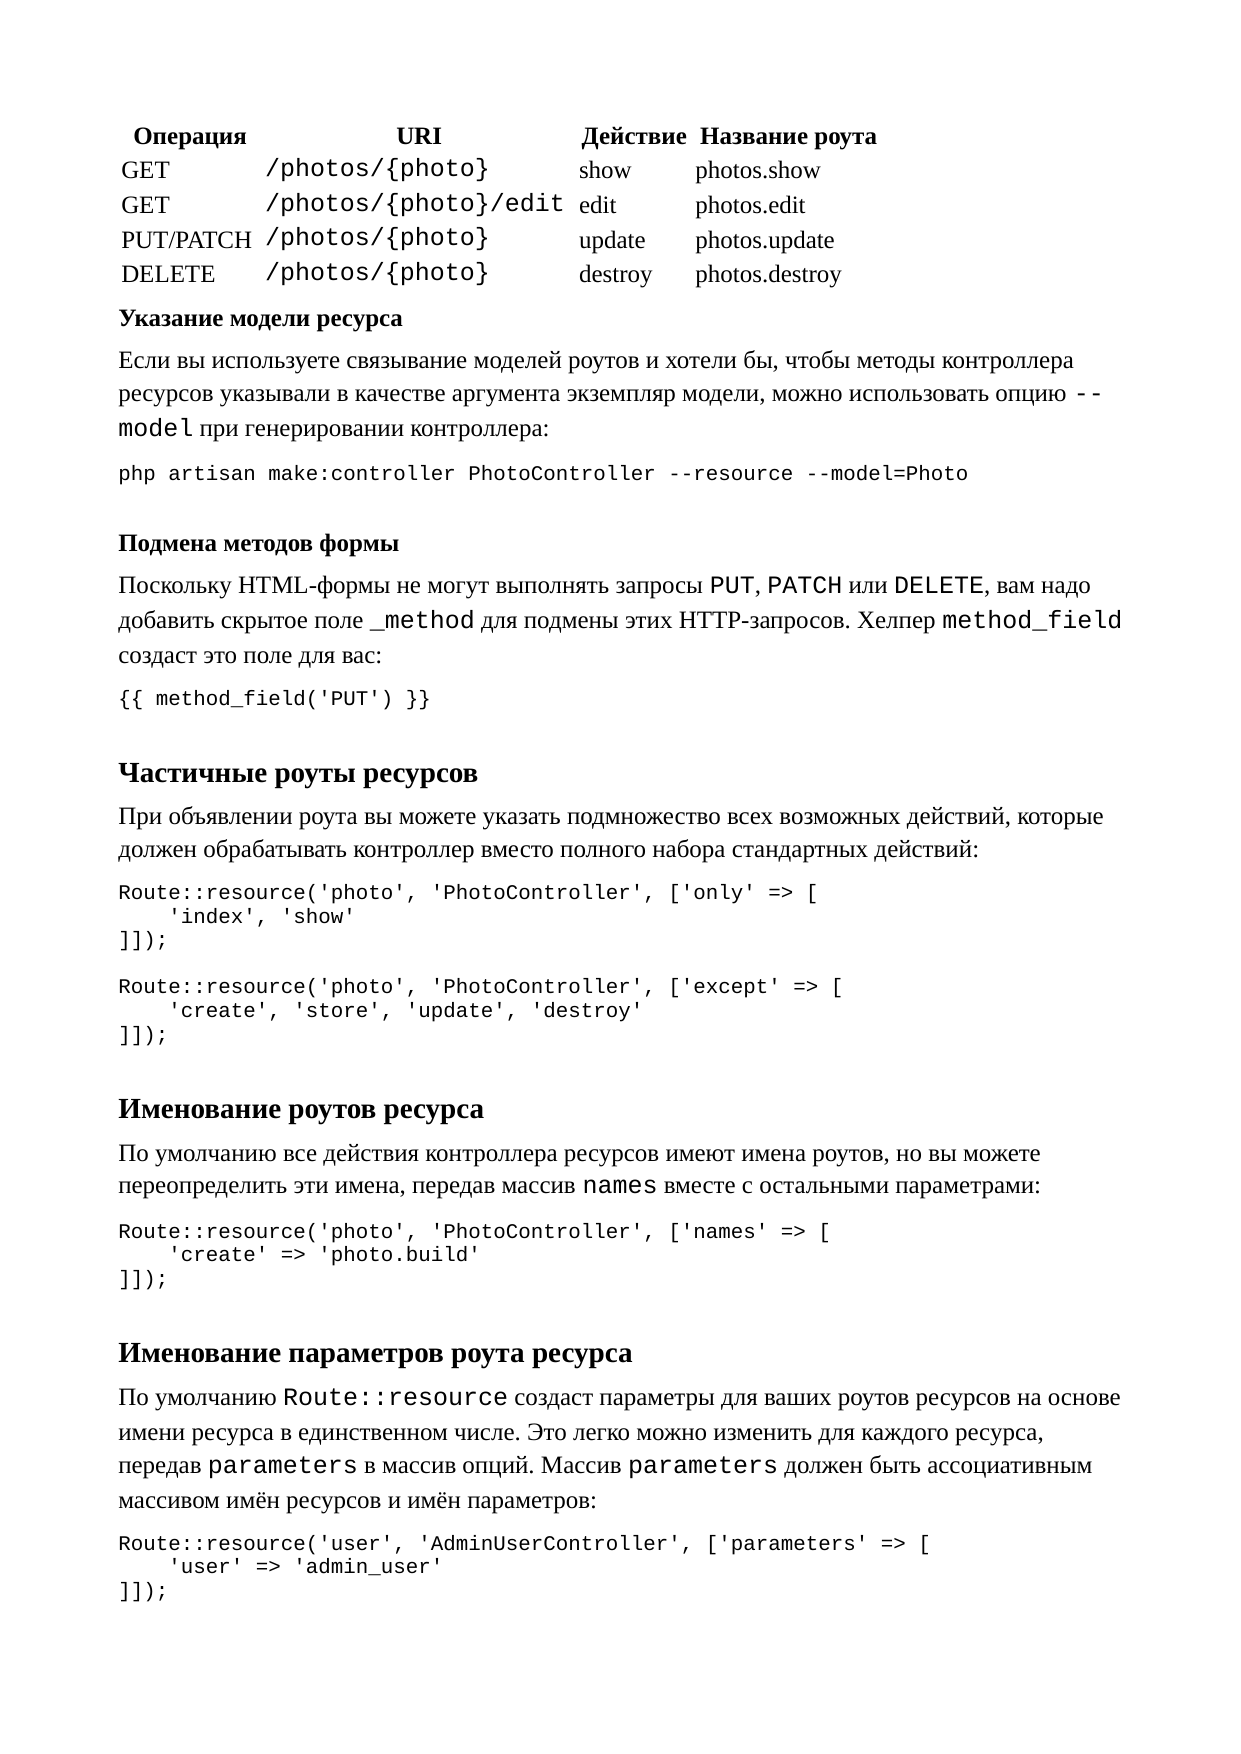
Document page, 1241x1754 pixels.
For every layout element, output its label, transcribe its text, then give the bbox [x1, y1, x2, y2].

table_cell photos.edit [692, 187, 885, 222]
text 'user' => 'admin_user' [118, 1556, 1122, 1580]
table_cell photos.update [692, 222, 885, 256]
table_cell /photos/{photo}/edit [262, 187, 576, 222]
table_cell /photos/{photo} [262, 256, 576, 291]
table_cell photos.destroy [692, 256, 885, 291]
text Поскольку HTML-формы не могут выполнять запросы PUT, PATCH или DELETE, вам надо добавить скрытое поле _method для подмены этих HTTP-запросов. Хелпер method_field создаст это поле для вас: [118, 570, 1122, 669]
text 'create' => 'photo.build' [118, 1244, 1122, 1268]
text Route::resource('photo', 'PhotoController', ['except' => [ [118, 977, 1122, 1000]
text 'index', 'show' [118, 906, 1122, 929]
table_cell GET [118, 187, 262, 222]
table_cell update [576, 222, 692, 256]
table_cell /photos/{photo} [262, 222, 576, 256]
text php artisan make:controller PhotoController --resource --model=Photo [118, 463, 1122, 487]
table_header URI [262, 118, 576, 153]
text Route::resource('photo', 'PhotoController', ['only' => [ [118, 882, 1122, 906]
text 'create', 'store', 'update', 'destroy' [118, 1000, 1122, 1024]
text ]]); [118, 1580, 1122, 1603]
table_header Операция [118, 118, 262, 153]
text ]]); [118, 1024, 1122, 1047]
subtitle Именование параметров роута ресурса [118, 1336, 1122, 1369]
subtitle Частичные роуты ресурсов [118, 755, 1122, 789]
table_cell destroy [576, 256, 692, 291]
table_cell photos.show [692, 153, 885, 187]
table_cell /photos/{photo} [262, 153, 576, 187]
text Route::resource('user', 'AdminUserController', ['parameters' => [ [118, 1532, 1122, 1556]
text Route::resource('photo', 'PhotoController', ['names' => [ [118, 1221, 1122, 1244]
subtitle Именование роутов ресурса [118, 1092, 1122, 1125]
text По умолчанию Route::resource создаст параметры для ваших роутов ресурсов на основе имени ресурса в единственном числе. Это легко можно изменить для каждого ресурса, передав parameters в массив опций. Массив parameters должен быть ассоциативным массивом имён ресурсов и имён параметров: [118, 1382, 1122, 1514]
table_header Название роута [692, 118, 885, 153]
text Если вы используете связывание моделей роутов и хотели бы, чтобы методы контроллера ресурсов указывали в качестве аргумента экземпляр модели, можно использовать опцию --model при генерировании контроллера: [118, 345, 1122, 444]
subtitle Указание модели ресурса [118, 303, 1122, 332]
text По умолчанию все действия контроллера ресурсов имеют имена роутов, но вы можете переопределить эти имена, передав массив names вместе с остальными параметрами: [118, 1138, 1122, 1201]
table_cell show [576, 153, 692, 187]
table_cell edit [576, 187, 692, 222]
table_cell DELETE [118, 256, 262, 291]
text При объявлении роута вы можете указать подмножество всех возможных действий, которые должен обрабатывать контроллер вместо полного набора стандартных действий: [118, 801, 1122, 863]
text ]]); [118, 1268, 1122, 1292]
table_header Действие [576, 118, 692, 153]
text ]]); [118, 929, 1122, 953]
text {{ method_field('PUT') }} [118, 688, 1122, 711]
subtitle Подмена методов формы [118, 528, 1122, 557]
table_cell GET [118, 153, 262, 187]
table_cell PUT/PATCH [118, 222, 262, 256]
